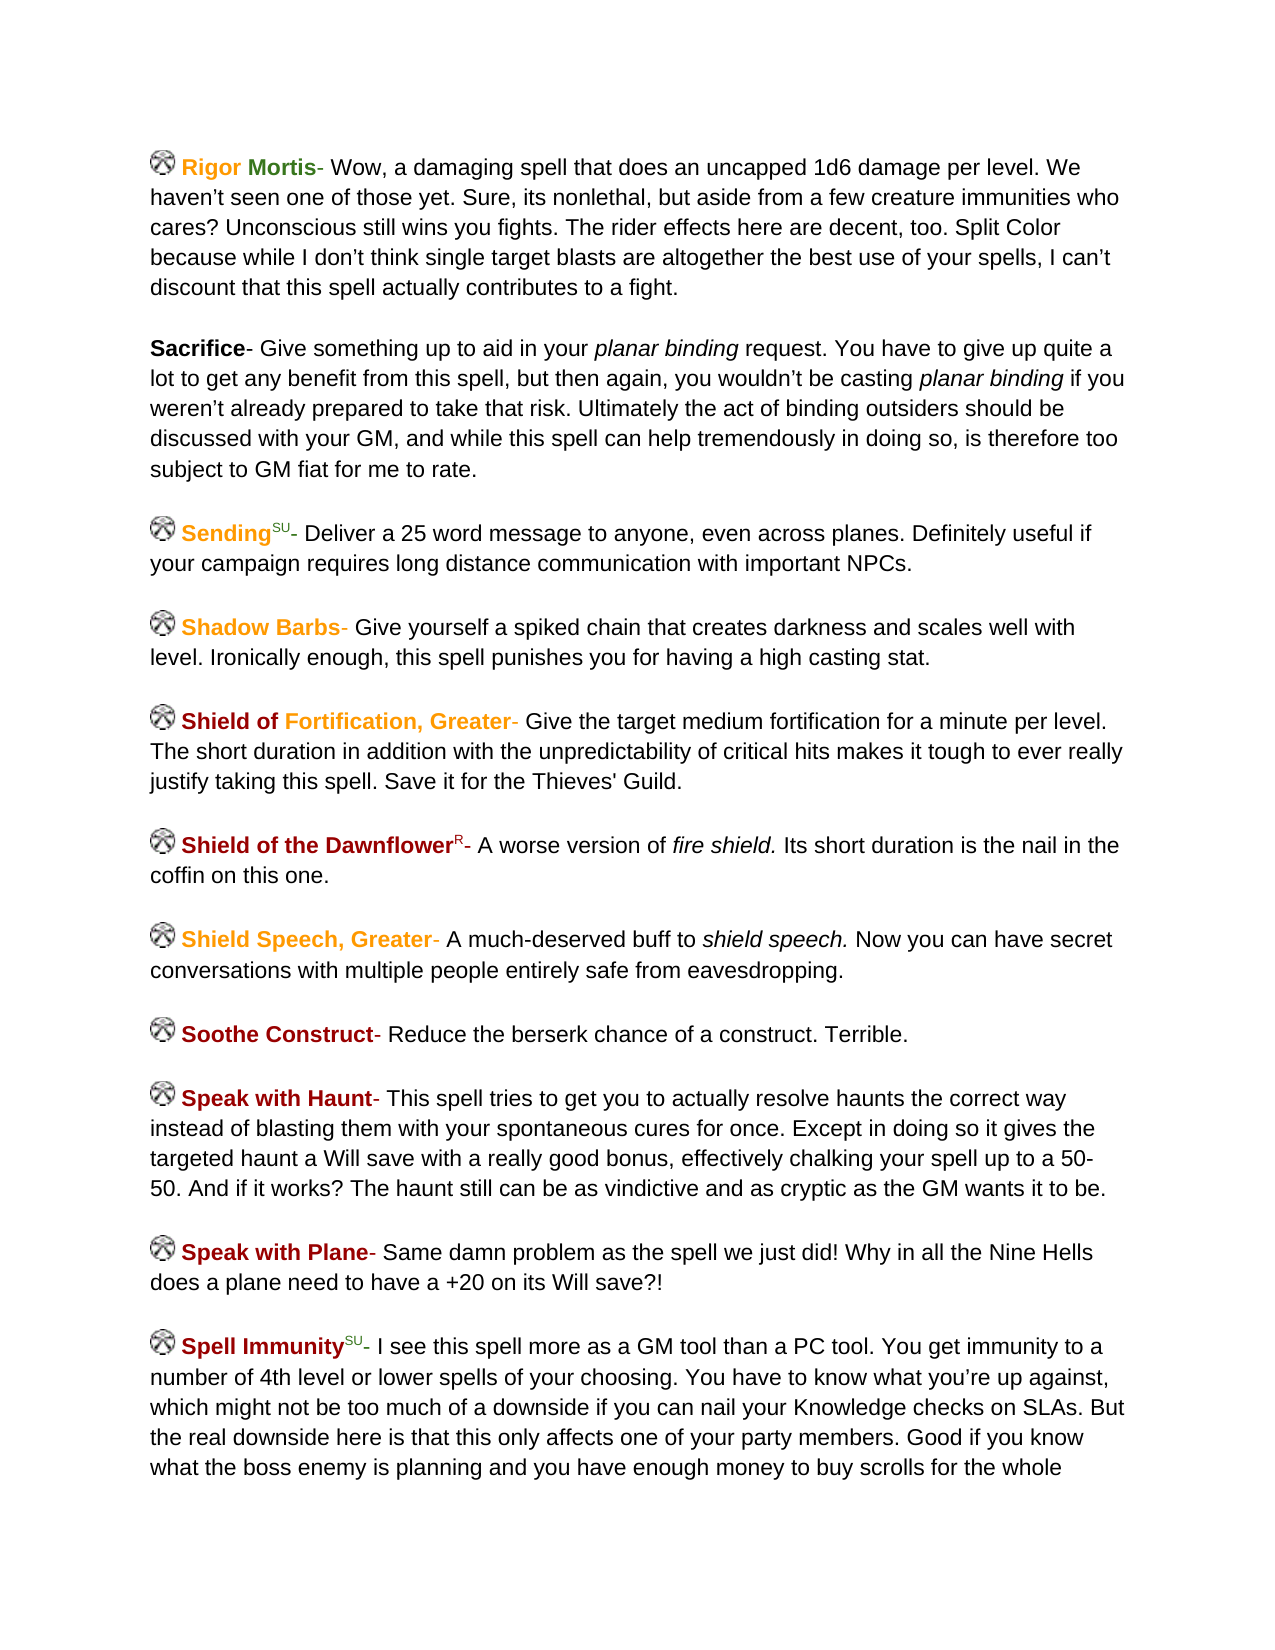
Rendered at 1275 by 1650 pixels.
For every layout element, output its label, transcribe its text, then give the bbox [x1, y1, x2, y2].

picture [150, 150, 175, 175]
picture [150, 704, 175, 730]
picture [150, 1081, 175, 1106]
picture [150, 828, 175, 854]
text Sacrifice- Give something up to aid in your planar binding request. You have to give up quite a lot to get any benefit from this spell, but then again, you wouldn’t be casting planar binding if you weren’t already prepared to take that risk. Ultimately the act of binding outsiders should be discussed with your GM, and while this spell can help tremendously in doing so, is therefore too subject to GM fiat for me to rate. [150, 335, 1125, 482]
picture [150, 922, 175, 948]
picture [150, 1017, 175, 1042]
text Shield of the DawnflowerR- A worse version of fire shield. Its short duration is the nail in the coffin on this one. [150, 829, 1125, 889]
picture [150, 1235, 175, 1261]
text Speak with Plane- Same damn problem as the spell we just did! Why in all the Nine Hells does a plane need to have a +20 on its Will save?! [150, 1236, 1125, 1296]
text Shield of Fortification, Greater- Give the target medium fortification for a minute per level. The short duration in addition with the unpredictability of critical hits makes it tough to ever really justify taking this spell. Save it for the Thieves' Guild. [150, 704, 1125, 795]
text Shadow Barbs- Give yourself a spiked chain that creates darkness and scales well with level. Ironically enough, this spell punishes you for having a high casting stat. [150, 610, 1125, 670]
text SendingSU- Deliver a 25 word message to anyone, even across planes. Definitely useful if your campaign requires long distance communication with important NPCs. [150, 516, 1125, 576]
picture [150, 516, 175, 541]
picture [150, 1329, 175, 1355]
text Spell ImmunitySU- I see this spell more as a GM tool than a PC tool. You get immunity to a number of 4th level or lower spells of your choosing. You have to know what you’re up against, which might not be too much of a downside if you can nail your Knowledge checks on SLAs. But the real downside here is that this only affects one of your party members. Good if you know what the boss enemy is planning and you have enough money to buy scrolls for the whole [150, 1330, 1125, 1481]
text Speak with Haunt- This spell tries to get you to actually resolve haunts the correct way instead of blasting them with your spontaneous cures for once. Except in doing so it gives the targeted haunt a Will save with a really good bonus, effectively chalking your spell up to a 50-50. And if it works? The haunt still can be as vindictive and as cryptic as the GM wants it to be. [150, 1081, 1125, 1202]
text Rigor Mortis- Wow, a damaging spell that does an uncapped 1d6 damage per level. We haven’t seen one of those yet. Sure, its nonlethal, but aside from a few creature immunities who cares? Unconscious still wins you fights. The rider effects here are decent, too. Split Color because while I don’t think single target blasts are altogether the best use of your spells, I can’t discount that this spell actually contributes to a fight. [150, 150, 1125, 301]
text Soothe Construct- Reduce the berserk chance of a construct. Terrible. [150, 1017, 1125, 1047]
picture [150, 610, 175, 636]
text Shield Speech, Greater- A much-deserved buff to shield speech. Now you can have secret conversations with multiple people entirely safe from eavesdropping. [150, 923, 1125, 983]
